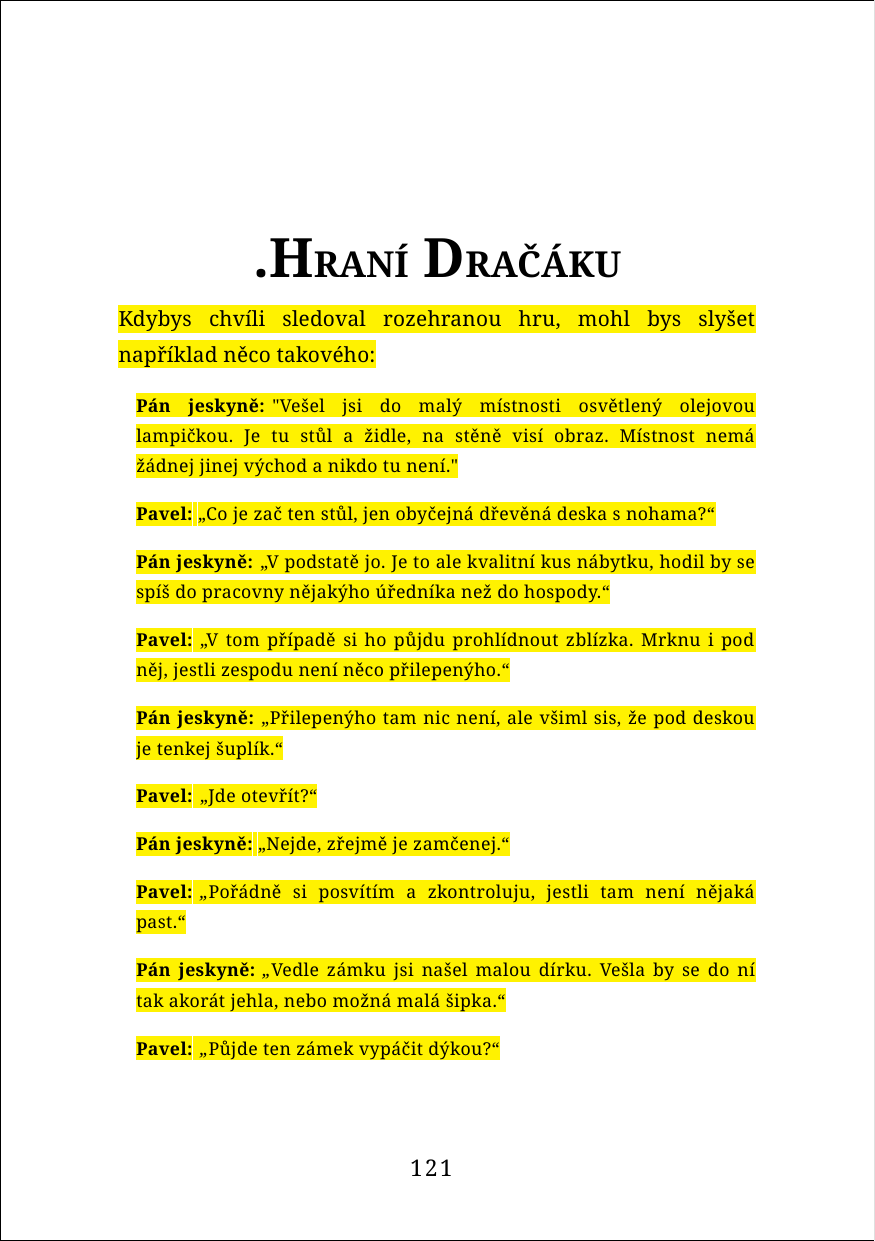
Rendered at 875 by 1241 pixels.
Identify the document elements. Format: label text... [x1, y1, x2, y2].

text Pán jeskyně: „Vedle zámku jsi našel malou dírku. Vešla by se do ní tak akorát jehla, nebo možná malá šipka.“ [136, 958, 756, 1012]
text Pavel: „V tom případě si ho půjdu prohlídnout zblízka. Mrknu i pod něj, jestli zespodu není něco přilepenýho.“ [136, 628, 756, 682]
text Pavel: „Půjde ten zámek vypáčit dýkou?“ [136, 1036, 756, 1060]
text Pavel: „Co je zač ten stůl, jen obyčejná dřevěná deska s nohama?“ [136, 502, 756, 526]
text Kdybys chvíli sledoval rozehranou hru, mohl bys slyšet například něco takového: [118, 304, 756, 368]
subtitle .Hraní Dračáku [118, 219, 756, 293]
text Pán jeskyně: "Vešel jsi do malý místnosti osvětlený olejovou lampičkou. Je tu stůl a židle, na stěně visí obraz. Místnost nemá žádnej jinej východ a nikdo tu není." [136, 393, 756, 478]
text Pán jeskyně: „Přilepenýho tam nic není, ale všiml sis, že pod deskou je tenkej šuplík.“ [136, 706, 756, 760]
text Pavel: „Pořádně si posvítím a zkontroluju, jestli tam není nějaká past.“ [136, 880, 756, 934]
text Pavel: „Jde otevřít?“ [136, 784, 756, 808]
text Pán jeskyně: „Nejde, zřejmě je zamčenej.“ [136, 832, 756, 856]
text Pán jeskyně: „V podstatě jo. Je to ale kvalitní kus nábytku, hodil by se spíš do pracovny nějakýho úředníka než do hospody.“ [136, 549, 756, 604]
